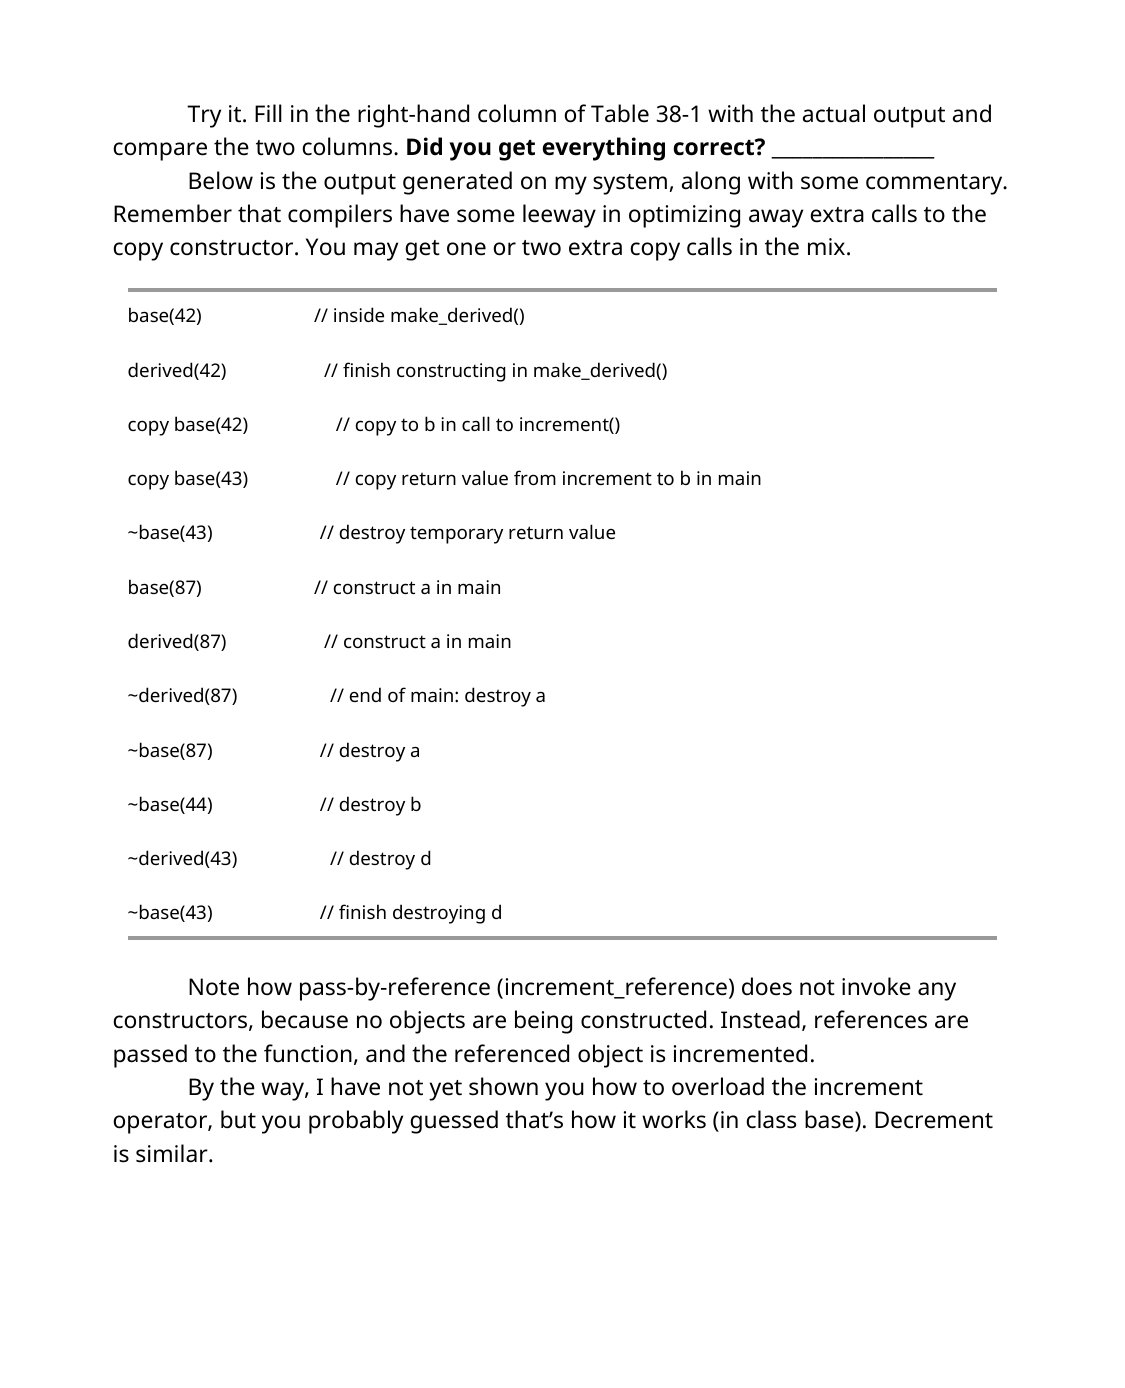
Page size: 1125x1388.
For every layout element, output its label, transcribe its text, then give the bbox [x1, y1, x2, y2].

text ~base(43) // destroy temporary return value [127, 505, 997, 545]
text Below is the output generated on my system, along with some commentary. Remember that compilers have some leeway in optimizing away extra calls to the copy constructor. You may get one or two extra copy calls in the mix. [112, 163, 1012, 263]
text derived(87) // construct a in main [127, 613, 997, 654]
text base(42) // inside make_derived() [127, 289, 997, 328]
text ~base(87) // destroy a [127, 722, 997, 762]
text copy base(43) // copy return value from increment to b in main [127, 450, 997, 491]
text derived(42) // finish constructing in make_derived() [127, 342, 997, 382]
text By the way, I have not yet shown you how to overload the increment operator, but you probably guessed that’s how it works (in class base). Decrement is similar. [112, 1069, 1012, 1169]
text copy base(42) // copy to b in call to increment() [127, 396, 997, 437]
text Note how pass-by-reference (increment_reference) does not invoke any constructors, because no objects are being constructed. Instead, references are passed to the function, and the referenced object is incremented. [112, 969, 1012, 1069]
text ~derived(43) // destroy d [127, 830, 997, 871]
text ~base(43) // finish destroying d [127, 884, 997, 940]
text ~derived(87) // end of main: destroy a [127, 667, 997, 708]
text base(87) // construct a in main [127, 559, 997, 599]
text ~base(44) // destroy b [127, 776, 997, 817]
text Try it. Fill in the right-hand column of Table 38-1 with the actual output and compare the two columns. Did you get everything correct? ________________ [112, 96, 1012, 163]
